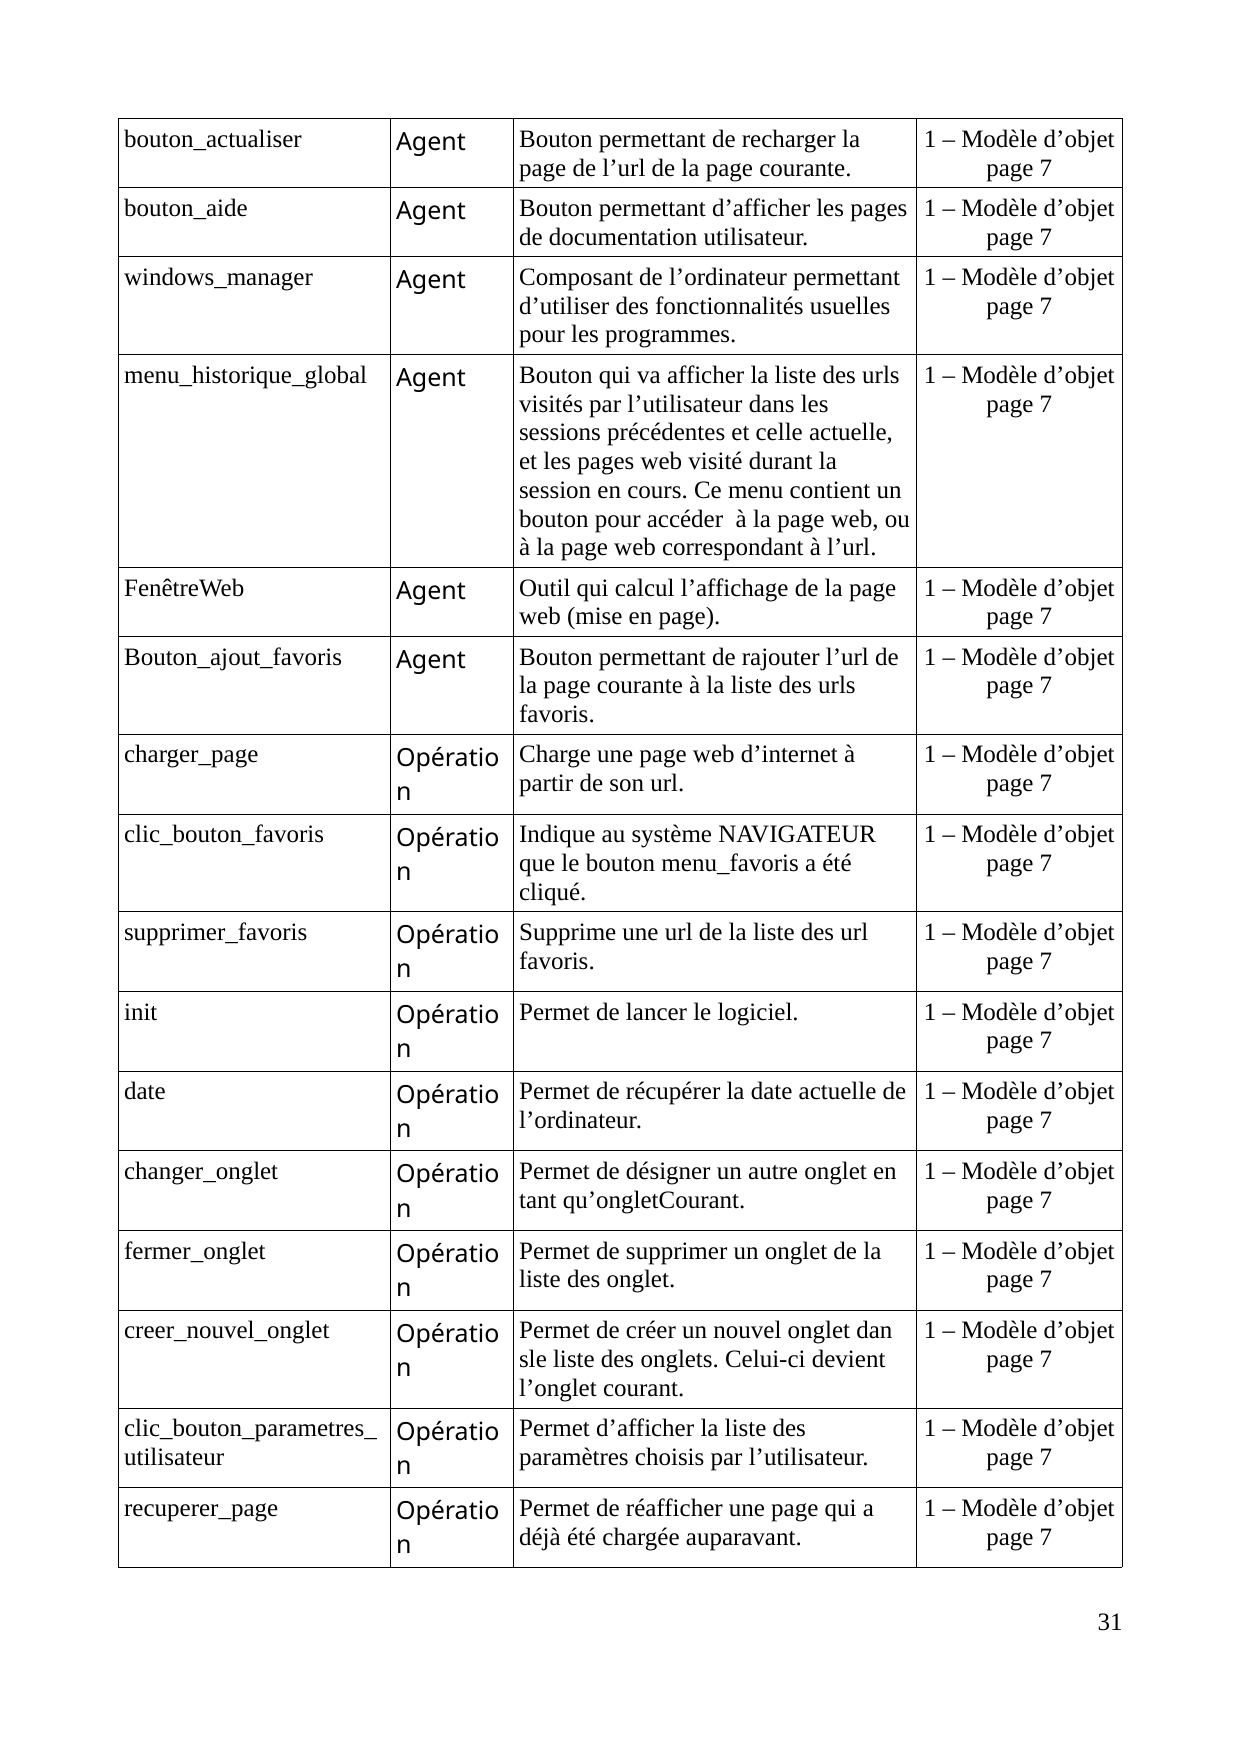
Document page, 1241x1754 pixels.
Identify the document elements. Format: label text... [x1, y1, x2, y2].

table_cell Permet de supprimer un onglet de la liste des onglet. [514, 1231, 916, 1310]
table_cell Opération [391, 912, 513, 991]
table_cell Opération [391, 1409, 513, 1487]
table_cell clic_bouton_parametres_utilisateur [119, 1409, 390, 1487]
table_cell charger_page [119, 735, 390, 813]
table_cell changer_onglet [119, 1151, 390, 1230]
table_cell Opération [391, 735, 513, 813]
table_cell 1 – Modèle d’objet page 7 [917, 992, 1122, 1071]
table_cell Agent [391, 188, 513, 256]
table_cell windows_manager [119, 257, 390, 354]
table_cell Bouton_ajout_favoris [119, 637, 390, 734]
table_cell bouton_actualiser [119, 119, 390, 187]
table_cell Permet de créer un nouvel onglet dan sle liste des onglets. Celui-ci devient l’onglet courant. [514, 1311, 916, 1407]
table_cell Composant de l’ordinateur permettant d’utiliser des fonctionnalités usuelles pour les programmes. [514, 257, 916, 354]
table_cell Opération [391, 1231, 513, 1310]
table_cell clic_bouton_favoris [119, 815, 390, 911]
table_cell Opération [391, 1311, 513, 1407]
table_cell Permet de lancer le logiciel. [514, 992, 916, 1071]
table_cell Permet de réafficher une page qui a déjà été chargée auparavant. [514, 1488, 916, 1567]
table_cell recuperer_page [119, 1488, 390, 1567]
table_cell FenêtreWeb [119, 568, 390, 636]
table_cell 1 – Modèle d’objet page 7 [917, 1488, 1122, 1567]
table_cell 1 – Modèle d’objet page 7 [917, 1311, 1122, 1407]
table_cell Agent [391, 257, 513, 354]
table_cell Bouton permettant de rajouter l’url de la page courante à la liste des urls favoris. [514, 637, 916, 734]
table_cell Opération [391, 992, 513, 1071]
table_cell Agent [391, 355, 513, 567]
table_cell Outil qui calcul l’affichage de la page web (mise en page). [514, 568, 916, 636]
table_cell fermer_onglet [119, 1231, 390, 1310]
table_cell 1 – Modèle d’objet page 7 [917, 188, 1122, 256]
table_cell Opération [391, 1488, 513, 1567]
table_cell 1 – Modèle d’objet page 7 [917, 355, 1122, 567]
table_cell Bouton permettant d’afficher les pages de documentation utilisateur. [514, 188, 916, 256]
table_cell date [119, 1072, 390, 1150]
table_cell 1 – Modèle d’objet page 7 [917, 815, 1122, 911]
table_cell supprimer_favoris [119, 912, 390, 991]
table_cell Charge une page web d’internet à partir de son url. [514, 735, 916, 813]
table_cell Bouton permettant de recharger la page de l’url de la page courante. [514, 119, 916, 187]
table_cell Agent [391, 119, 513, 187]
table_cell Permet de désigner un autre onglet en tant qu’ongletCourant. [514, 1151, 916, 1230]
table_cell Bouton qui va afficher la liste des urls visités par l’utilisateur dans les sessions précédentes et celle actuelle, et les pages web visité durant la session en cours. Ce menu contient un bouton pour accéder à la page web, ou à la page web correspondant à l’url. [514, 355, 916, 567]
table_cell Agent [391, 568, 513, 636]
table_cell 1 – Modèle d’objet page 7 [917, 119, 1122, 187]
table_cell 1 – Modèle d’objet page 7 [917, 568, 1122, 636]
table_cell Supprime une url de la liste des url favoris. [514, 912, 916, 991]
table_cell 1 – Modèle d’objet page 7 [917, 1409, 1122, 1487]
table_cell Agent [391, 637, 513, 734]
table_cell Opération [391, 1151, 513, 1230]
table_cell Indique au système NAVIGATEUR que le bouton menu_favoris a été cliqué. [514, 815, 916, 911]
table_cell 1 – Modèle d’objet page 7 [917, 912, 1122, 991]
table_cell 1 – Modèle d’objet page 7 [917, 735, 1122, 813]
table_cell menu_historique_global [119, 355, 390, 567]
table_cell 1 – Modèle d’objet page 7 [917, 1151, 1122, 1230]
table_cell 1 – Modèle d’objet page 7 [917, 1072, 1122, 1150]
table_cell 1 – Modèle d’objet page 7 [917, 257, 1122, 354]
table_cell Opération [391, 1072, 513, 1150]
table_cell 1 – Modèle d’objet page 7 [917, 1231, 1122, 1310]
table_cell 1 – Modèle d’objet page 7 [917, 637, 1122, 734]
table_cell Opération [391, 815, 513, 911]
table_cell creer_nouvel_onglet [119, 1311, 390, 1407]
table_cell bouton_aide [119, 188, 390, 256]
table_cell init [119, 992, 390, 1071]
table_cell Permet de récupérer la date actuelle de l’ordinateur. [514, 1072, 916, 1150]
table_cell Permet d’afficher la liste des paramètres choisis par l’utilisateur. [514, 1409, 916, 1487]
